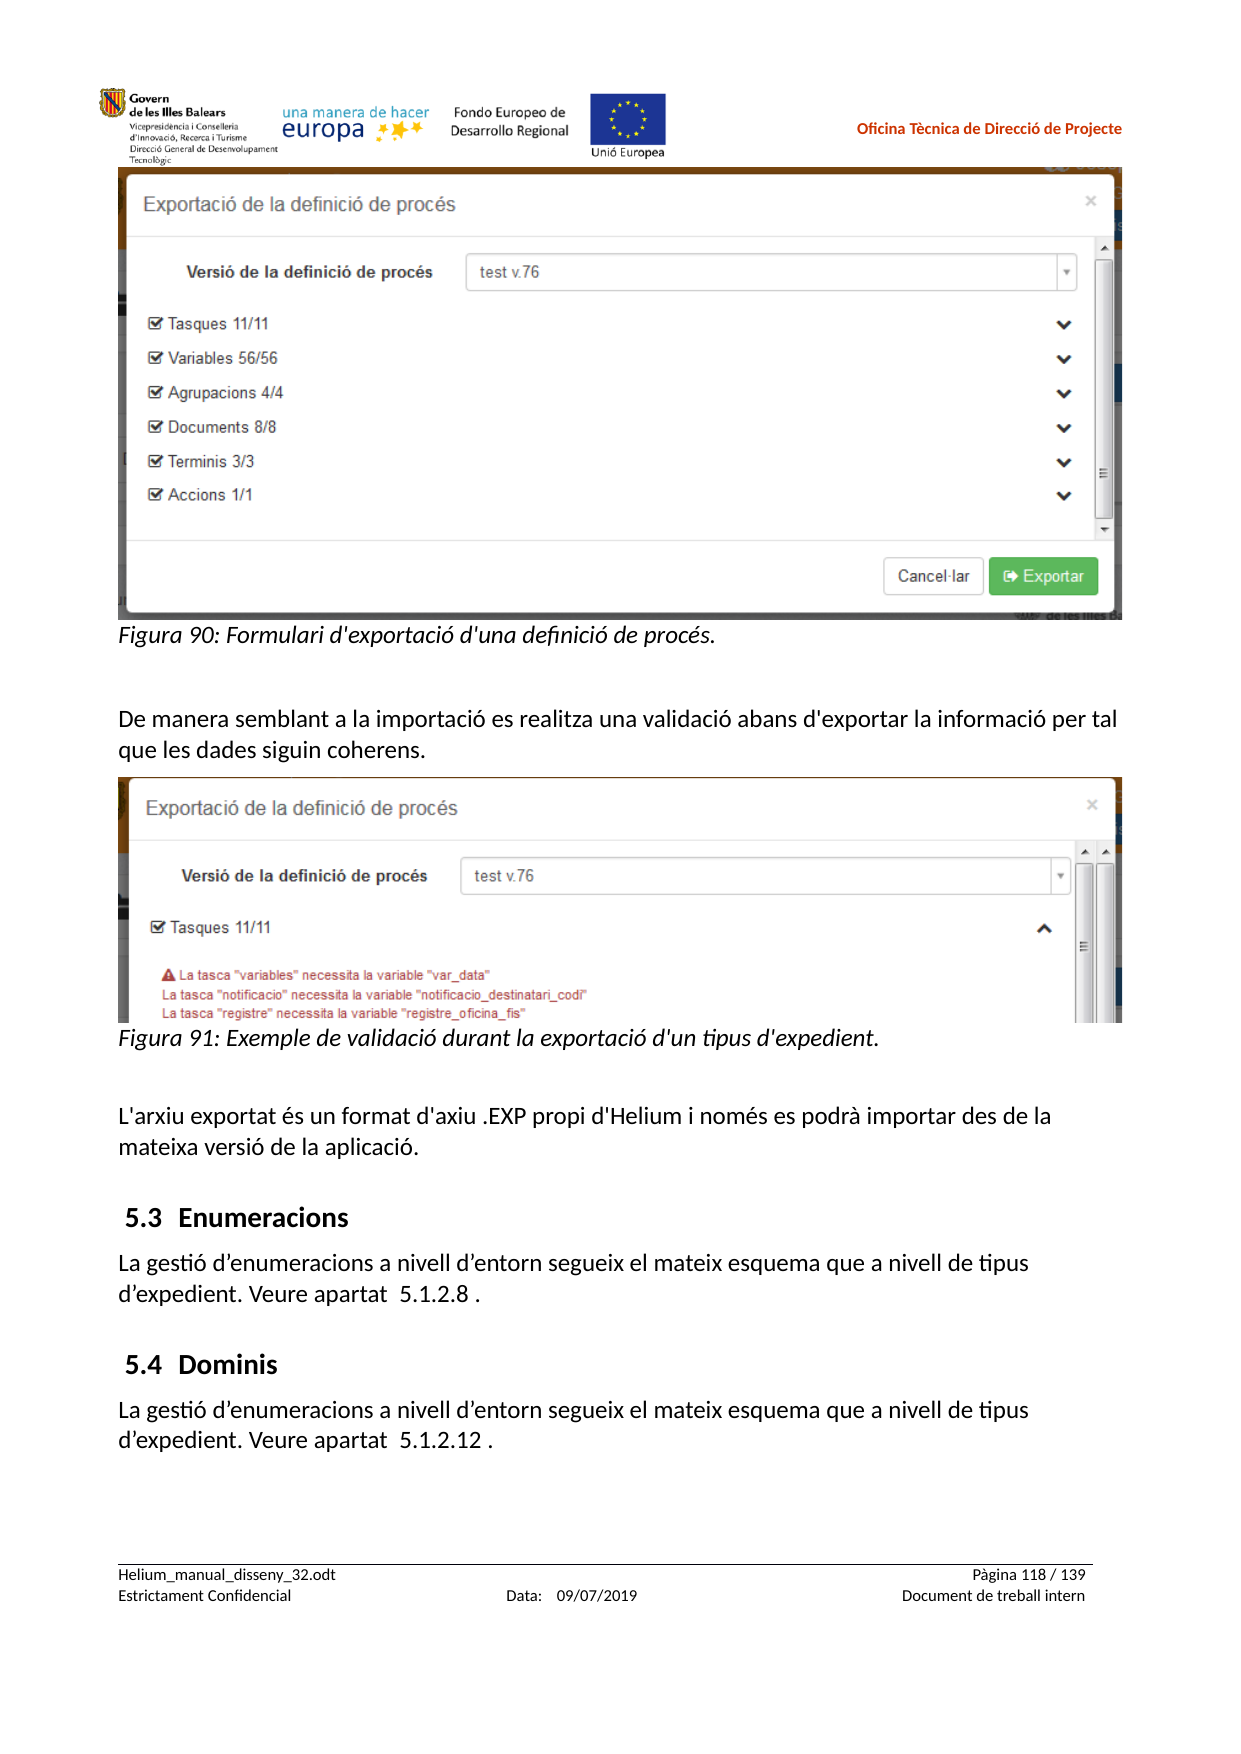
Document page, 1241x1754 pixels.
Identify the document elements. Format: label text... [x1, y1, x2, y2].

subtitle Dominis [118, 1346, 1122, 1381]
subtitle Enumeracions [118, 1199, 1122, 1235]
text La gestió d’enumeracions a nivell d’entorn segueix el mateix esquema que a nivell de tipus d’expedient. Veure apartat 5.1.2.8. [118, 1247, 1122, 1308]
picture [118, 777, 1123, 1023]
text De manera semblant a la importació es realitza una validació abans d'exportar la informació per tal que les dades siguin coherens. [118, 704, 1122, 765]
text L'arxiu exportat és un format d'axiu .EXP propi d'Helium i només es podrà importar des de la mateixa versió de la aplicació. [118, 1101, 1122, 1162]
text Figura 91: Exemple de validació durant la exportació d'un tipus d'expedient. [118, 1023, 1122, 1053]
text Figura 90: Formulari d'exportació d'una definició de procés. [118, 620, 1122, 650]
text La gestió d’enumeracions a nivell d’entorn segueix el mateix esquema que a nivell de tipus d’expedient. Veure apartat 5.1.2.12. [118, 1394, 1122, 1455]
picture [118, 167, 1123, 620]
picture [99, 87, 668, 166]
